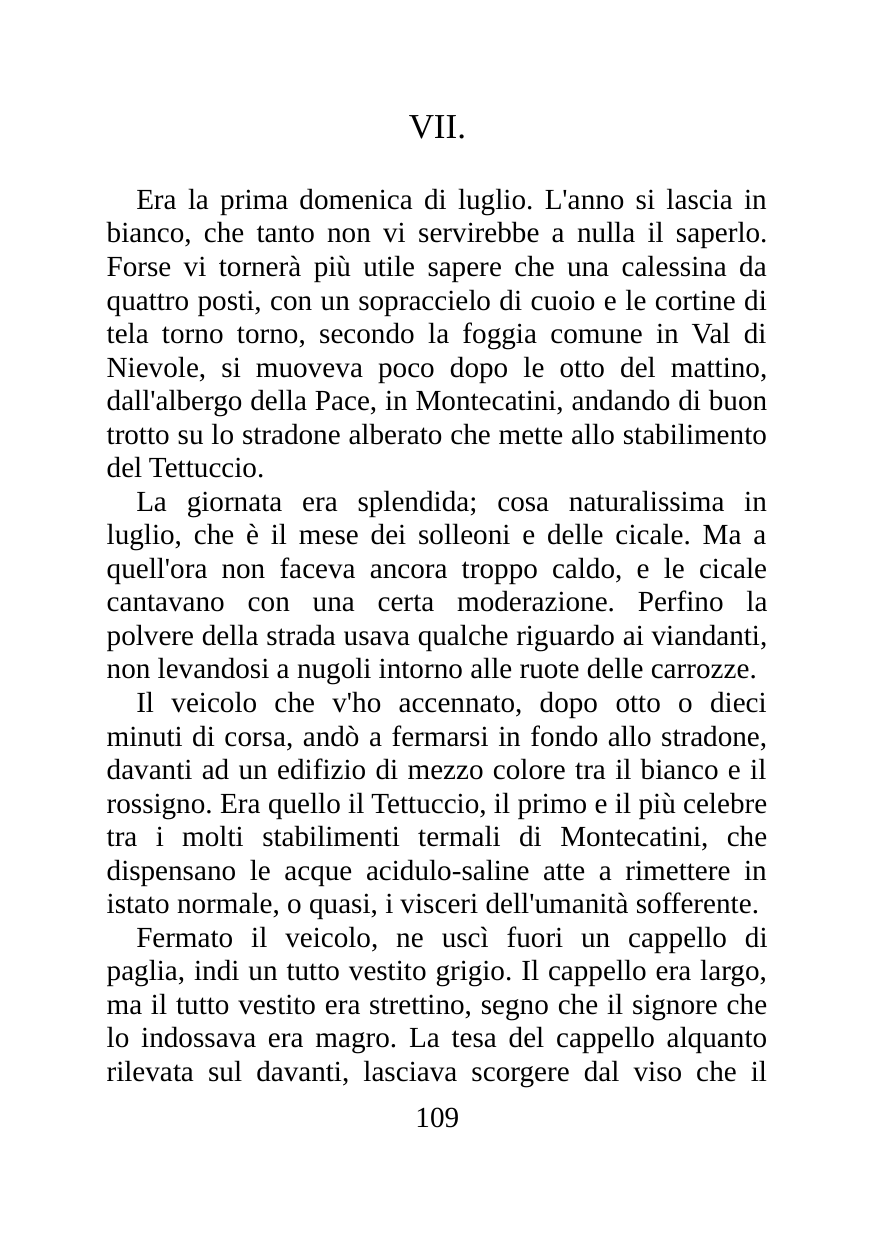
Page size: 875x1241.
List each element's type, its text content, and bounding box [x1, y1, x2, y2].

text Il veicolo che v'ho accennato, dopo otto o dieci minuti di corsa, andò a fermarsi in fondo allo stradone, davanti ad un edifizio di mezzo colore tra il bianco e il rossigno. Era quello il Tettuccio, il primo e il più celebre tra i molti stabilimenti termali di Montecatini, che dispensano le acque acidulo-saline atte a rimettere in istato normale, o quasi, i visceri dell'umanità sofferente. [106, 685, 768, 920]
text La giornata era splendida; cosa naturalissima in luglio, che è il mese dei solleoni e delle cicale. Ma a quell'ora non faceva ancora troppo caldo, e le cicale cantavano con una certa moderazione. Perfino la polvere della strada usava qualche riguardo ai viandanti, non levandosi a nugoli intorno alle ruote delle carrozze. [106, 484, 768, 685]
text Fermato il veicolo, ne uscì fuori un cappello di paglia, indi un tutto vestito grigio. Il cappello era largo, ma il tutto vestito era strettino, segno che il signore che lo indossava era magro. La tesa del cappello alquanto rilevata sul davanti, lasciava scorgere dal viso che il [106, 920, 768, 1088]
subtitle VII. [106, 106, 768, 147]
text Era la prima domenica di luglio. L'anno si lascia in bianco, che tanto non vi servirebbe a nulla il saperlo. Forse vi tornerà più utile sapere che una calessina da quattro posti, con un sopraccielo di cuoio e le cortine di tela torno torno, secondo la foggia comune in Val di Nievole, si muoveva poco dopo le otto del mattino, dall'albergo della Pace, in Montecatini, andando di buon trotto su lo stradone alberato che mette allo stabilimento del Tettuccio. [106, 182, 768, 484]
